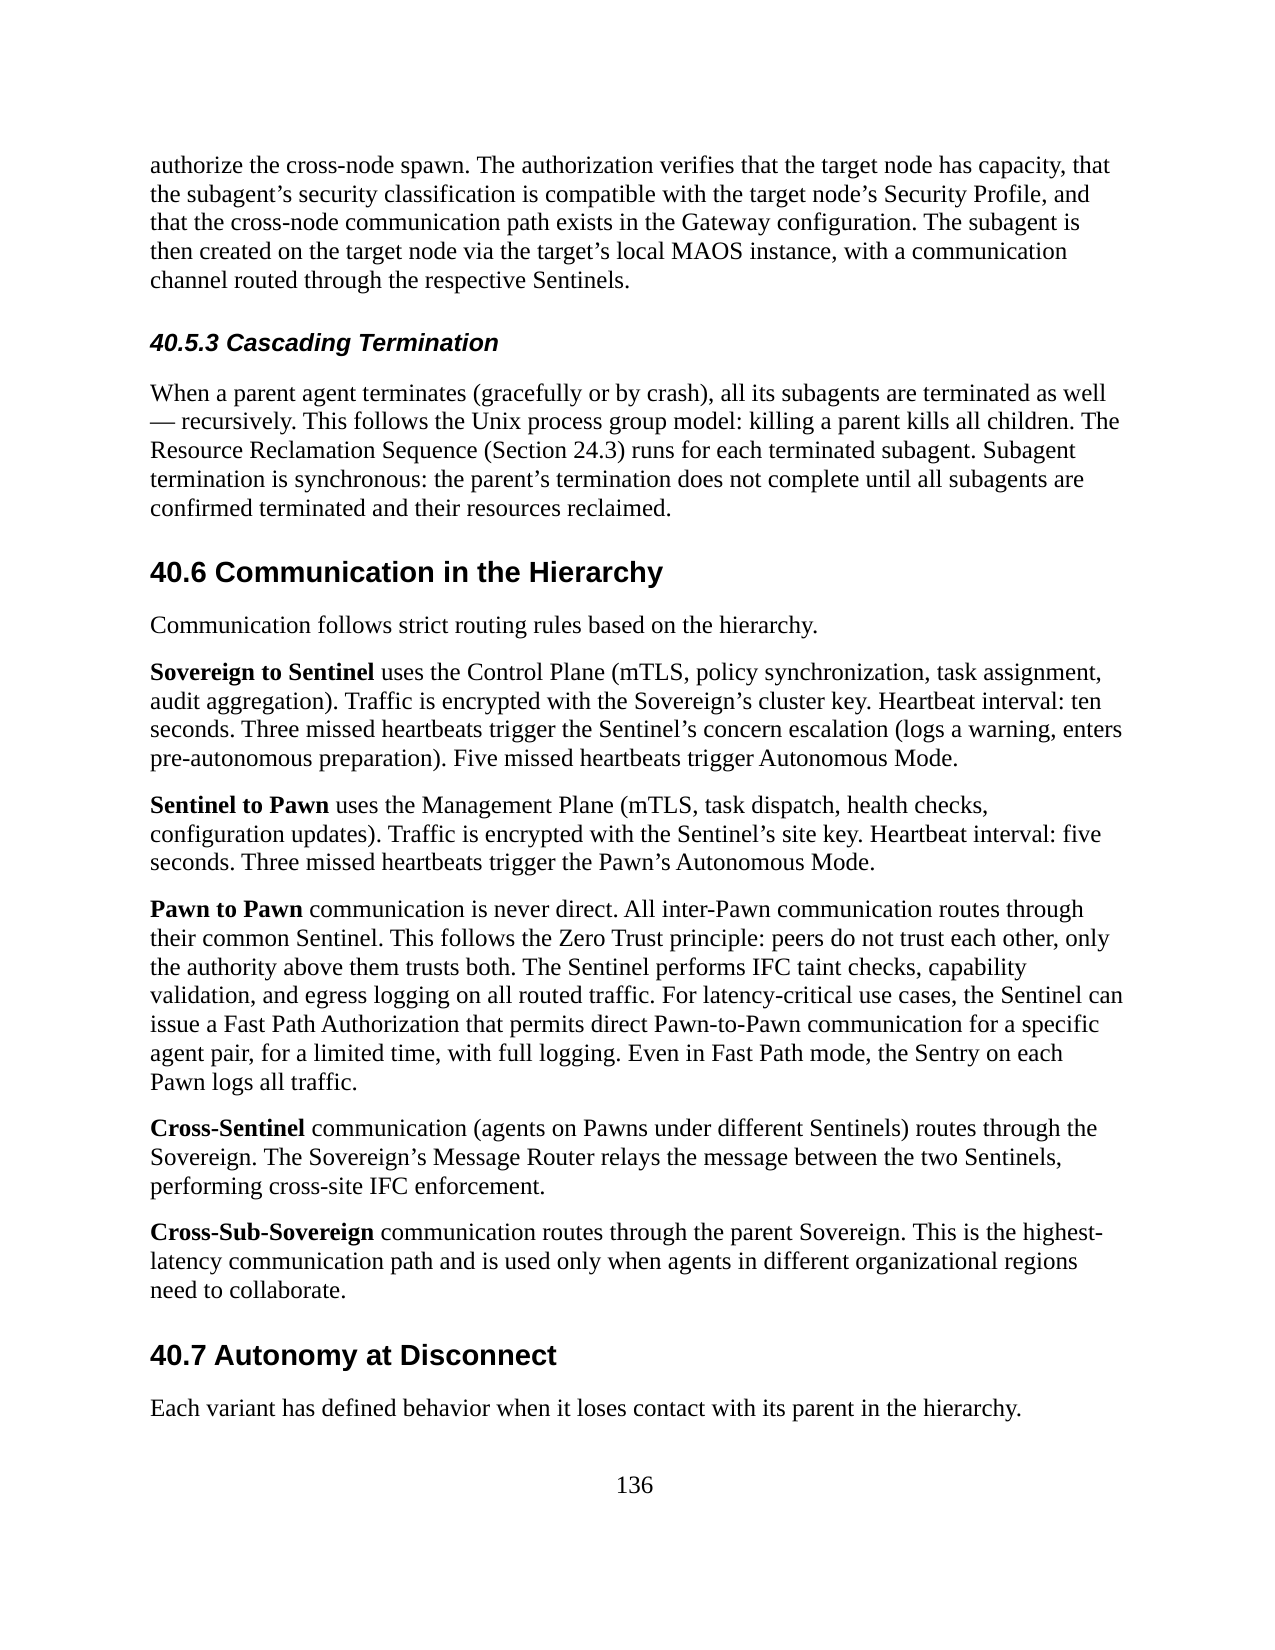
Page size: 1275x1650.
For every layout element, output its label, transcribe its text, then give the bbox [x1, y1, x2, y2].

text Sovereign to Sentinel uses the Control Plane (mTLS, policy synchronization, task assignment, audit aggregation). Traffic is encrypted with the Sovereign’s cluster key. Heartbeat interval: ten seconds. Three missed heartbeats trigger the Sentinel’s concern escalation (logs a warning, enters pre-autonomous preparation). Five missed heartbeats trigger Autonomous Mode. [150, 657, 1125, 772]
text Sentinel to Pawn uses the Management Plane (mTLS, task dispatch, health checks, configuration updates). Traffic is encrypted with the Sentinel’s site key. Heartbeat interval: five seconds. Three missed heartbeats trigger the Pawn’s Autonomous Mode. [150, 790, 1125, 876]
text Cross-Sentinel communication (agents on Pawns under different Sentinels) routes through the Sovereign. The Sovereign’s Message Router relays the message between the two Sentinels, performing cross-site IFC enforcement. [150, 1113, 1125, 1199]
text Each variant has defined behavior when it loses contact with its parent in the hierarchy. [150, 1393, 1125, 1421]
subtitle 40.6 Communication in the Hierarchy [150, 555, 1125, 589]
text Communication follows strict routing rules based on the hierarchy. [150, 610, 1125, 639]
text Cross-Sub-Sovereign communication routes through the parent Sovereign. This is the highest-latency communication path and is used only when agents in different organizational regions need to collaborate. [150, 1217, 1125, 1304]
text authorize the cross-node spawn. The authorization verifies that the target node has capacity, that the subagent’s security classification is compatible with the target node’s Security Profile, and that the cross-node communication path exists in the Gateway configuration. The subagent is then created on the target node via the target’s local MAOS instance, with a communication channel routed through the respective Sentinels. [150, 150, 1125, 294]
subtitle 40.5.3 Cascading Termination [150, 328, 1125, 356]
subtitle 40.7 Autonomy at Disconnect [150, 1338, 1125, 1371]
text When a parent agent terminates (gracefully or by crash), all its subagents are terminated as well — recursively. This follows the Unix process group model: killing a parent kills all children. The Resource Reclamation Sequence (Section 24.3) runs for each terminated subagent. Subagent termination is synchronous: the parent’s termination does not complete until all subagents are confirmed terminated and their resources reclaimed. [150, 378, 1125, 521]
text Pawn to Pawn communication is never direct. All inter-Pawn communication routes through their common Sentinel. This follows the Zero Trust principle: peers do not trust each other, only the authority above them trusts both. The Sentinel performs IFC taint checks, capability validation, and egress logging on all routed traffic. For latency-critical use cases, the Sentinel can issue a Fast Path Authorization that permits direct Pawn-to-Pawn communication for a specific agent pair, for a limited time, with full logging. Even in Fast Path mode, the Sentry on each Pawn logs all traffic. [150, 894, 1125, 1095]
